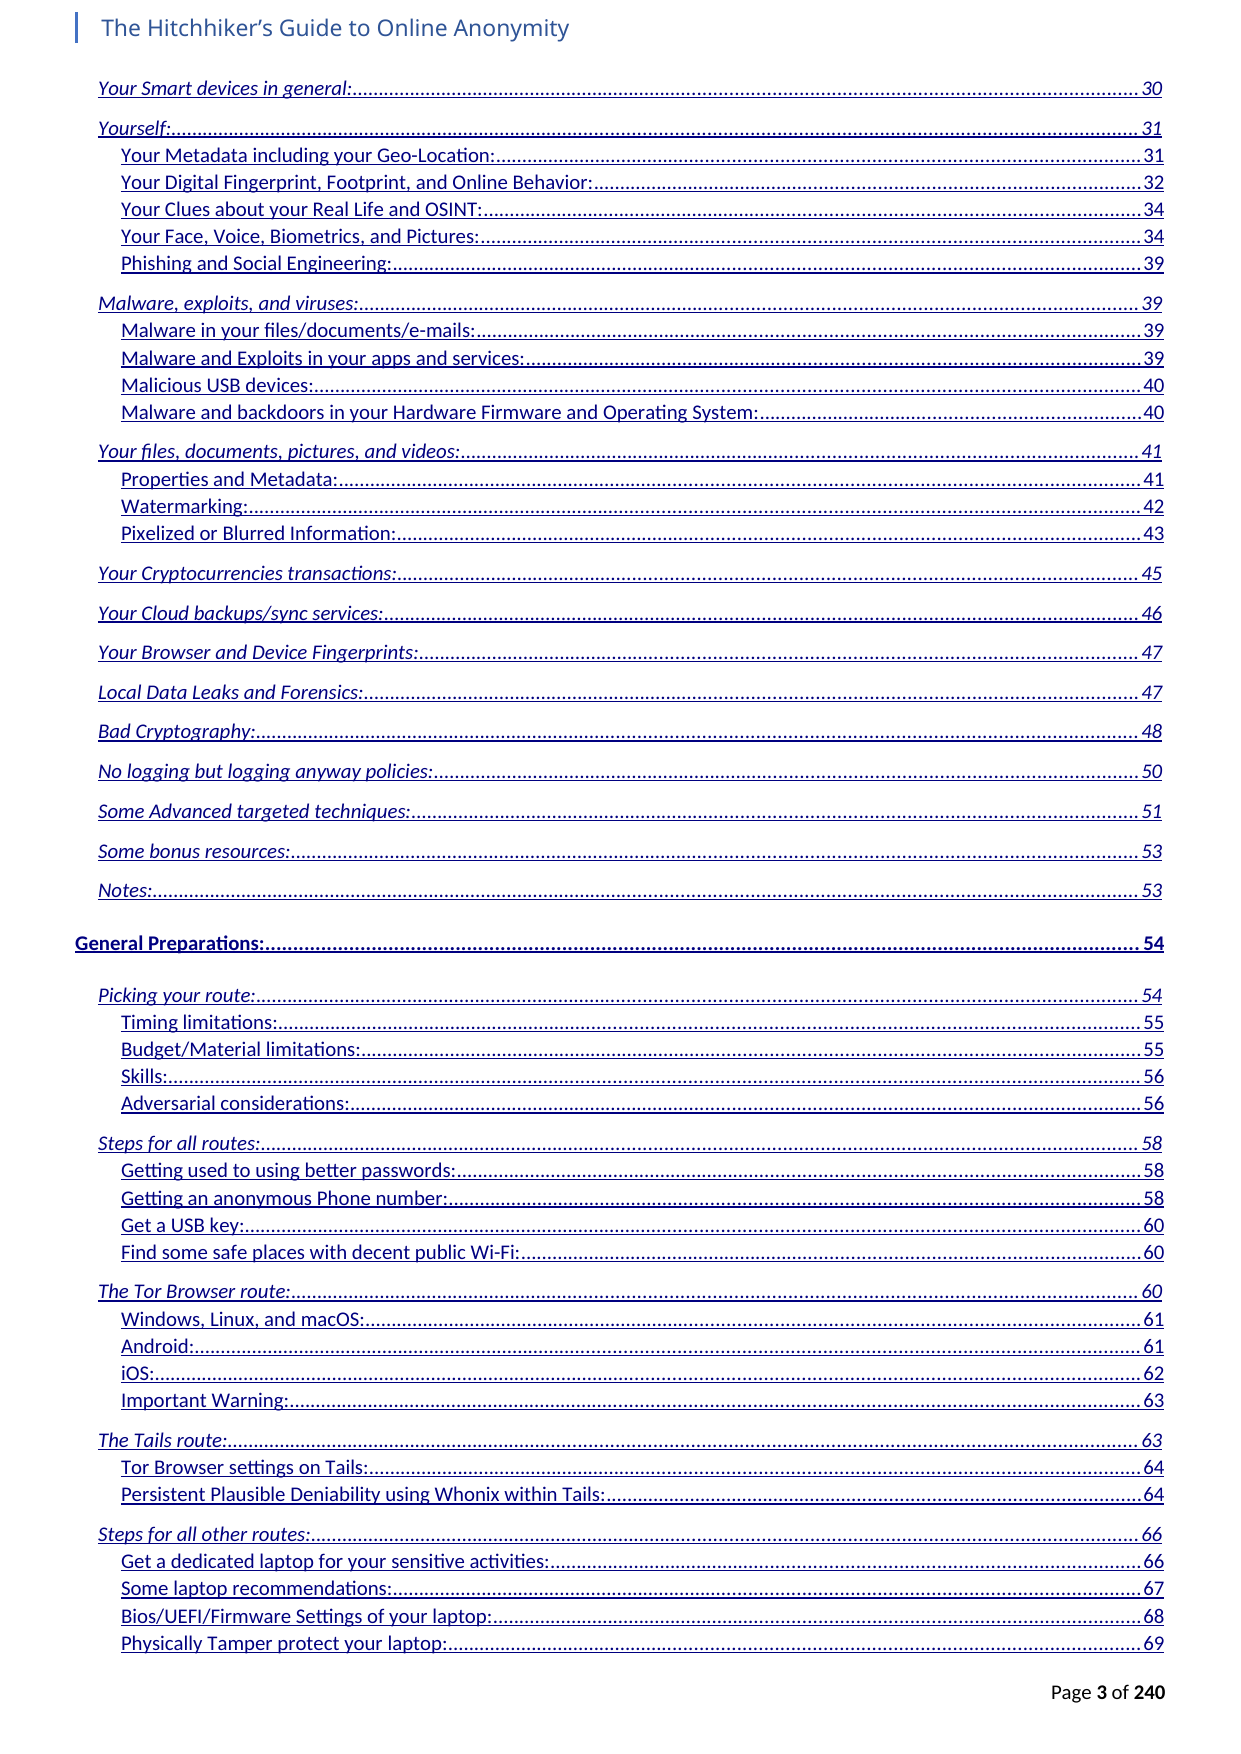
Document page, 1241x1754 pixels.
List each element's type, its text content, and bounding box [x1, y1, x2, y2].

text Skills: 56 [121, 1063, 1165, 1089]
text Your Cryptocurrencies transactions: 45 [98, 560, 1165, 585]
text Malware, exploits, and viruses: 39 [98, 290, 1165, 316]
text Your Digital Fingerprint, Footprint, and Online Behavior: 32 [121, 169, 1165, 194]
text Yourself: 31 [98, 115, 1165, 140]
text Local Data Leaks and Forensics: 47 [98, 679, 1165, 704]
text Some laptop recommendations: 67 [121, 1576, 1165, 1601]
text The Tails route: 63 [98, 1427, 1165, 1453]
text No logging but logging anyway policies: 50 [98, 758, 1165, 784]
text Picking your route: 54 [98, 982, 1165, 1007]
text Your Metadata including your Geo-Location: 31 [121, 142, 1165, 167]
text The Tor Browser route: 60 [98, 1279, 1165, 1304]
text Your Cloud backups/sync services: 46 [98, 600, 1165, 625]
text Getting an anonymous Phone number: 58 [121, 1185, 1165, 1210]
text Phishing and Social Engineering: 39 [121, 251, 1165, 276]
text Your Clues about your Real Life and OSINT: 34 [121, 196, 1165, 222]
text Important Warning: 63 [121, 1387, 1165, 1413]
text Your Face, Voice, Biometrics, and Pictures: 34 [121, 223, 1165, 249]
text Malware and Exploits in your apps and services: 39 [121, 345, 1165, 370]
text Android: 61 [121, 1333, 1165, 1358]
text Pixelized or Blurred Information: 43 [121, 520, 1165, 546]
text Watermarking: 42 [121, 493, 1165, 518]
text Bios/UEFI/Firmware Settings of your laptop: 68 [121, 1603, 1165, 1628]
text Steps for all other routes: 66 [98, 1521, 1165, 1547]
text Bad Cryptography: 48 [98, 719, 1165, 744]
text iOS: 62 [121, 1360, 1165, 1386]
text Getting used to using better passwords: 58 [121, 1157, 1165, 1183]
text Properties and Metadata: 41 [121, 466, 1165, 491]
text Your Smart devices in general: 30 [98, 75, 1165, 100]
text Malicious USB devices: 40 [121, 372, 1165, 397]
text Some bonus resources: 53 [98, 838, 1165, 863]
text Adversarial considerations: 56 [121, 1091, 1165, 1116]
text Timing limitations: 55 [121, 1009, 1165, 1034]
text General Preparations: 54 [75, 930, 1165, 955]
text Budget/Material limitations: 55 [121, 1036, 1165, 1062]
text Windows, Linux, and macOS: 61 [121, 1306, 1165, 1331]
text Your Browser and Device Fingerprints: 47 [98, 639, 1165, 665]
text Steps for all routes: 58 [98, 1130, 1165, 1156]
text Physically Tamper protect your laptop: 69 [121, 1630, 1165, 1655]
text Notes: 53 [98, 877, 1165, 903]
text Get a USB key: 60 [121, 1212, 1165, 1237]
text Get a dedicated laptop for your sensitive activities: 66 [121, 1548, 1165, 1574]
text Malware in your files/documents/e-mails: 39 [121, 317, 1165, 343]
text Tor Browser settings on Tails: 64 [121, 1454, 1165, 1480]
text Your files, documents, pictures, and videos: 41 [98, 439, 1165, 464]
text Some Advanced targeted techniques: 51 [98, 798, 1165, 823]
text Find some safe places with decent public Wi-Fi: 60 [121, 1239, 1165, 1264]
text Persistent Plausible Deniability using Whonix within Tails: 64 [121, 1482, 1165, 1507]
text Malware and backdoors in your Hardware Firmware and Operating System: 40 [121, 399, 1165, 424]
